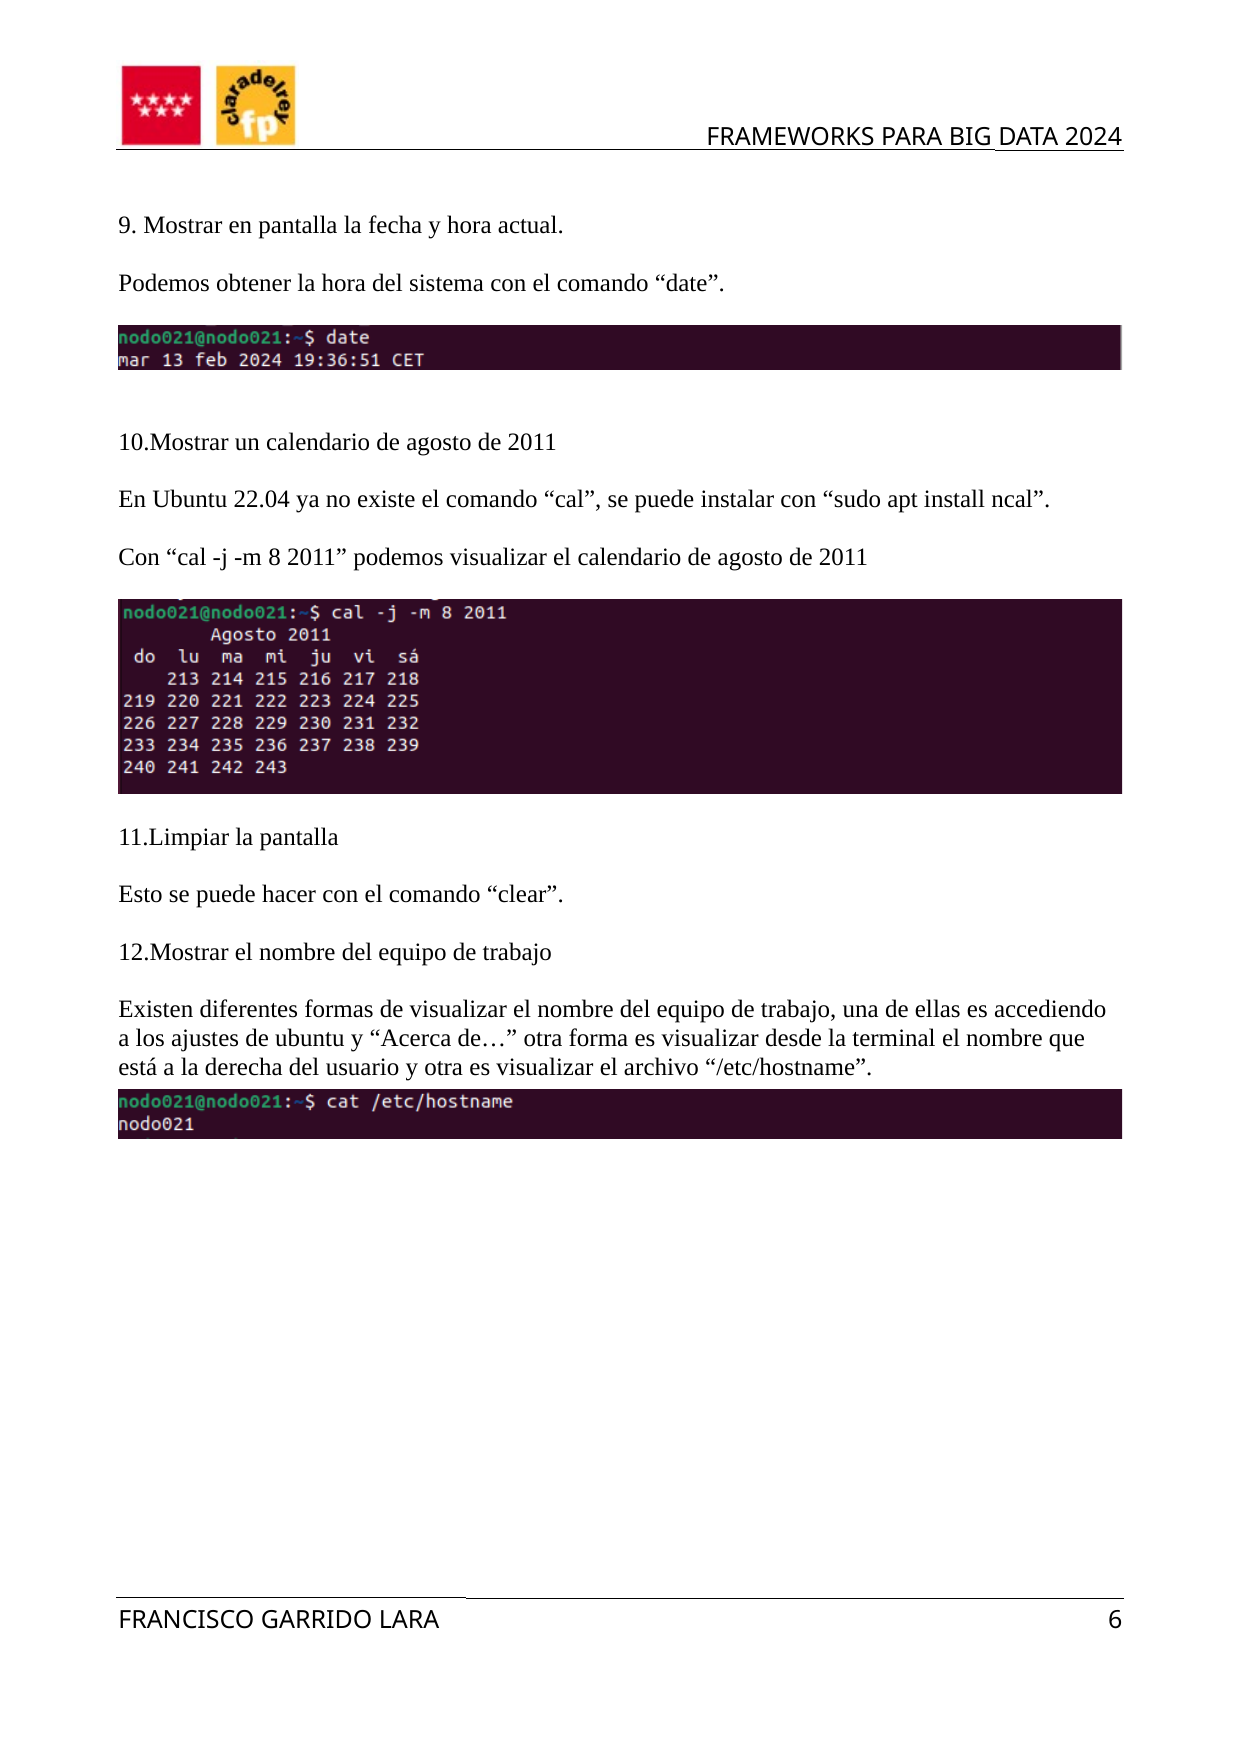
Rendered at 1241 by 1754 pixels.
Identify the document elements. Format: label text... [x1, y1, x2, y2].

text Esto se puede hacer con el comando “clear”. [118, 879, 1122, 908]
text En Ubuntu 22.04 ya no existe el comando “cal”, se puede instalar con “sudo apt install ncal”. [118, 484, 1122, 513]
text 10.Mostrar un calendario de agosto de 2011 [118, 427, 1122, 455]
text 12.Mostrar el nombre del equipo de trabajo [118, 937, 1122, 966]
picture [116, 60, 299, 149]
picture [118, 1089, 1123, 1139]
picture [118, 599, 1123, 794]
text Podemos obtener la hora del sistema con el comando “date”. [118, 268, 1122, 297]
text Con “cal -j -m 8 2011” podemos visualizar el calendario de agosto de 2011 [118, 542, 1122, 570]
text 11.Limpiar la pantalla [118, 822, 1122, 851]
picture [118, 325, 1123, 370]
text 9. Mostrar en pantalla la fecha y hora actual. [118, 210, 1122, 239]
text Existen diferentes formas de visualizar el nombre del equipo de trabajo, una de ellas es accediendo a los ajustes de ubuntu y “Acerca de…” otra forma es visualizar desde la terminal el nombre que está a la derecha del usuario y otra es visualizar el archivo “/etc/hostname”. [118, 994, 1122, 1081]
